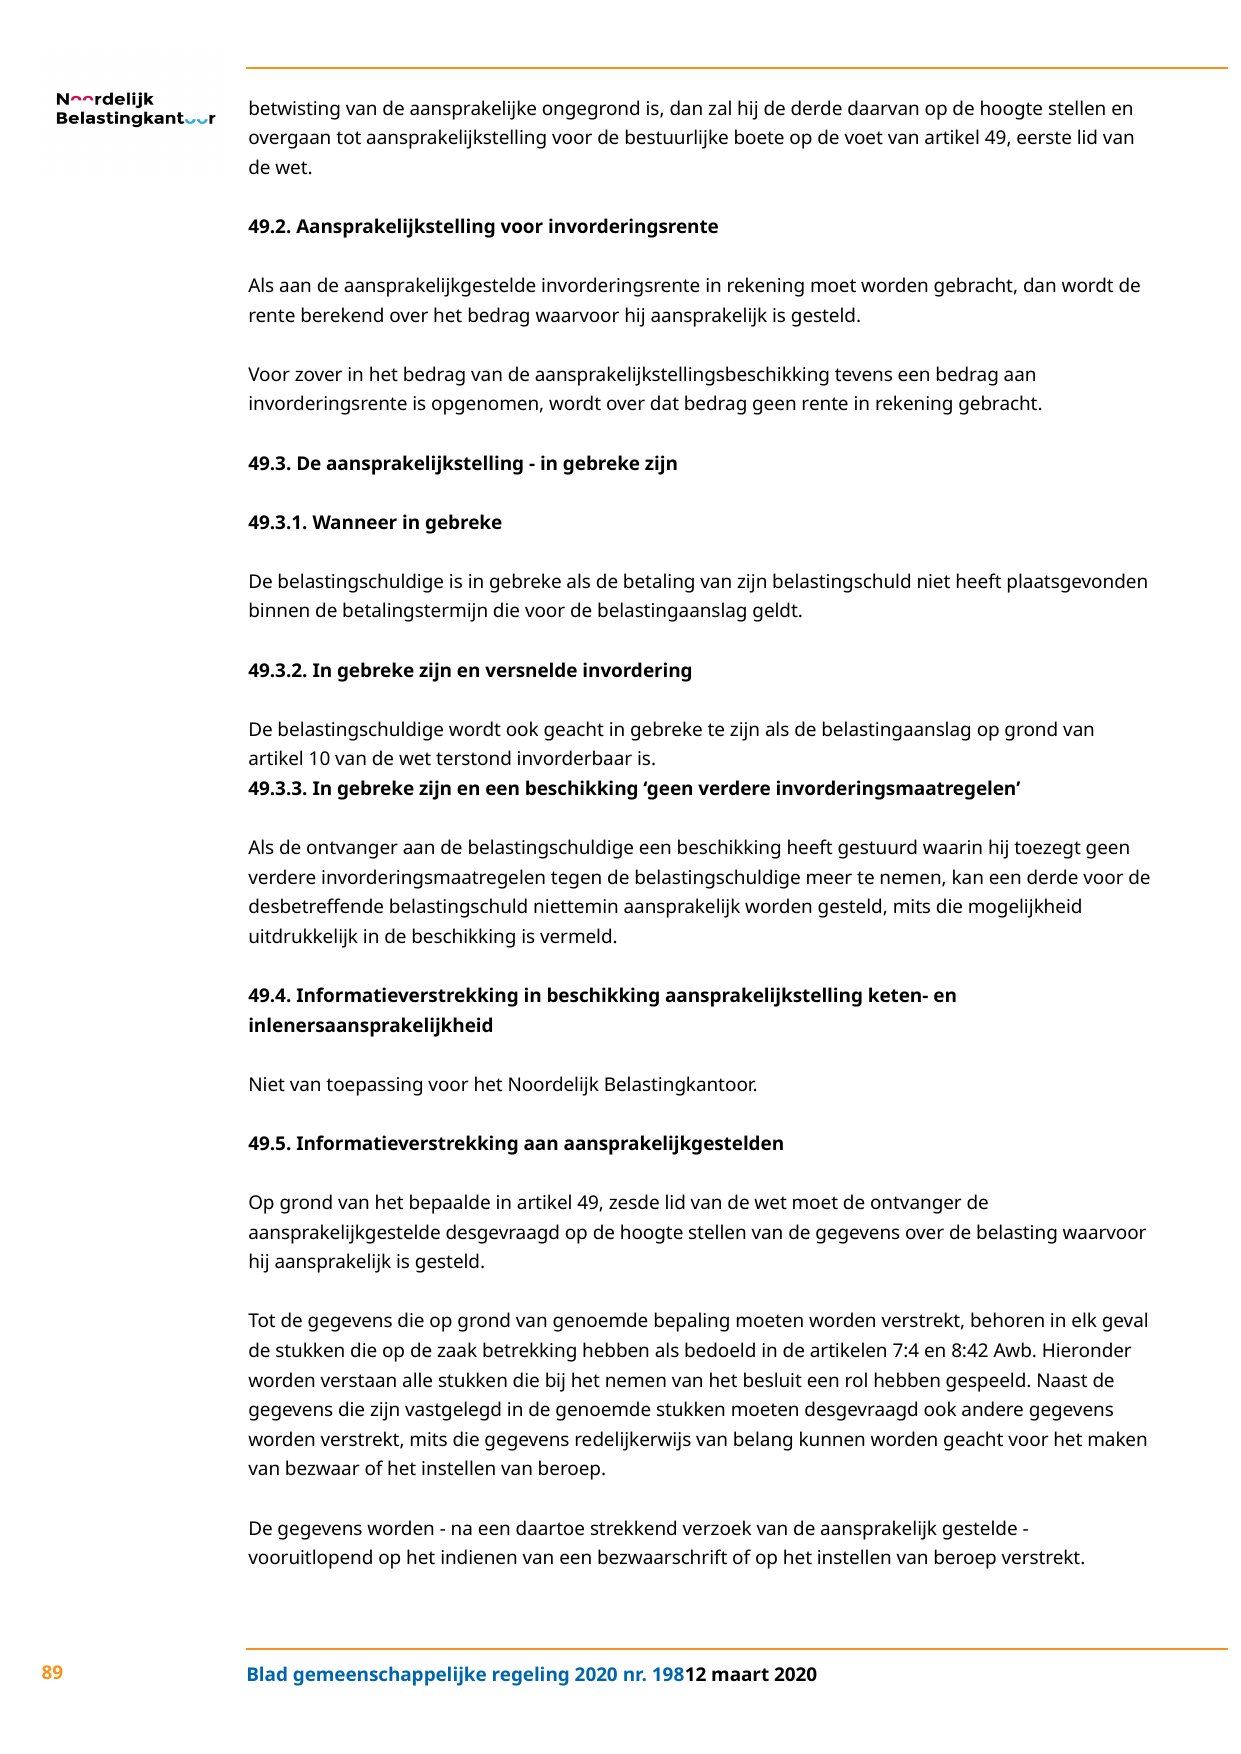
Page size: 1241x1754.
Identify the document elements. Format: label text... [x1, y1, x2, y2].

text 49.3. De aansprakelijkstelling - in gebreke zijn [248, 450, 1152, 476]
text 49.3.1. Wanneer in gebreke [248, 509, 1152, 535]
picture [41, 47, 231, 172]
text Voor zover in het bedrag van de aansprakelijkstellingsbeschikking tevens een bedrag aan invorderingsrente is opgenomen, wordt over dat bedrag geen rente in rekening gebracht. [248, 361, 1152, 416]
text 49.2. Aansprakelijkstelling voor invorderingsrente [248, 213, 1152, 239]
text Tot de gegevens die op grond van genoemde bepaling moeten worden verstrekt, behoren in elk geval de stukken die op de zaak betrekking hebben als bedoeld in de artikelen 7:4 en 8:42 Awb. Hieronder worden verstaan alle stukken die bij het nemen van het besluit een rol hebben gespeeld. Naast de gegevens die zijn vastgelegd in de genoemde stukken moeten desgevraagd ook andere gegevens worden verstrekt, mits die gegevens redelijkerwijs van belang kunnen worden geacht voor het maken van bezwaar of het instellen van beroep. [248, 1308, 1152, 1481]
text De belastingschuldige wordt ook geacht in gebreke te zijn als de belastingaanslag op grond van artikel 10 van de wet terstond invorderbaar is. [248, 716, 1152, 771]
text 49.4. Informatieverstrekking in beschikking aansprakelijkstelling keten- en inlenersaansprakelijkheid [248, 982, 1152, 1038]
text De belastingschuldige is in gebreke als de betaling van zijn belastingschuld niet heeft plaatsgevonden binnen de betalingstermijn die voor de belastingaanslag geldt. [248, 568, 1152, 623]
text 49.3.2. In gebreke zijn en versnelde invordering [248, 657, 1152, 683]
text 49.3.3. In gebreke zijn en een beschikking ‘geen verdere invorderingsmaatregelen’ [248, 775, 1152, 801]
text betwisting van de aansprakelijke ongegrond is, dan zal hij de derde daarvan op de hoogte stellen en overgaan tot aansprakelijkstelling voor de bestuurlijke boete op de voet van artikel 49, eerste lid van de wet. [248, 95, 1152, 180]
text Als aan de aansprakelijkgestelde invorderingsrente in rekening moet worden gebracht, dan wordt de rente berekend over het bedrag waarvoor hij aansprakelijk is gesteld. [248, 272, 1152, 328]
text 49.5. Informatieverstrekking aan aansprakelijkgestelden [248, 1130, 1152, 1156]
text Niet van toepassing voor het Noordelijk Belastingkantoor. [248, 1071, 1152, 1097]
text De gegevens worden - na een daartoe strekkend verzoek van de aansprakelijk gestelde - vooruitlopend op het indienen van een bezwaarschrift of op het instellen van beroep verstrekt. [248, 1515, 1152, 1570]
text Op grond van het bepaalde in artikel 49, zesde lid van de wet moet de ontvanger de aansprakelijkgestelde desgevraagd op de hoogte stellen van de gegevens over de belasting waarvoor hij aansprakelijk is gesteld. [248, 1189, 1152, 1274]
text Als de ontvanger aan de belastingschuldige een beschikking heeft gestuurd waarin hij toezegt geen verdere invorderingsmaatregelen tegen de belastingschuldige meer te nemen, kan een derde voor de desbetreffende belastingschuld niettemin aansprakelijk worden gesteld, mits die mogelijkheid uitdrukkelijk in de beschikking is vermeld. [248, 834, 1152, 949]
